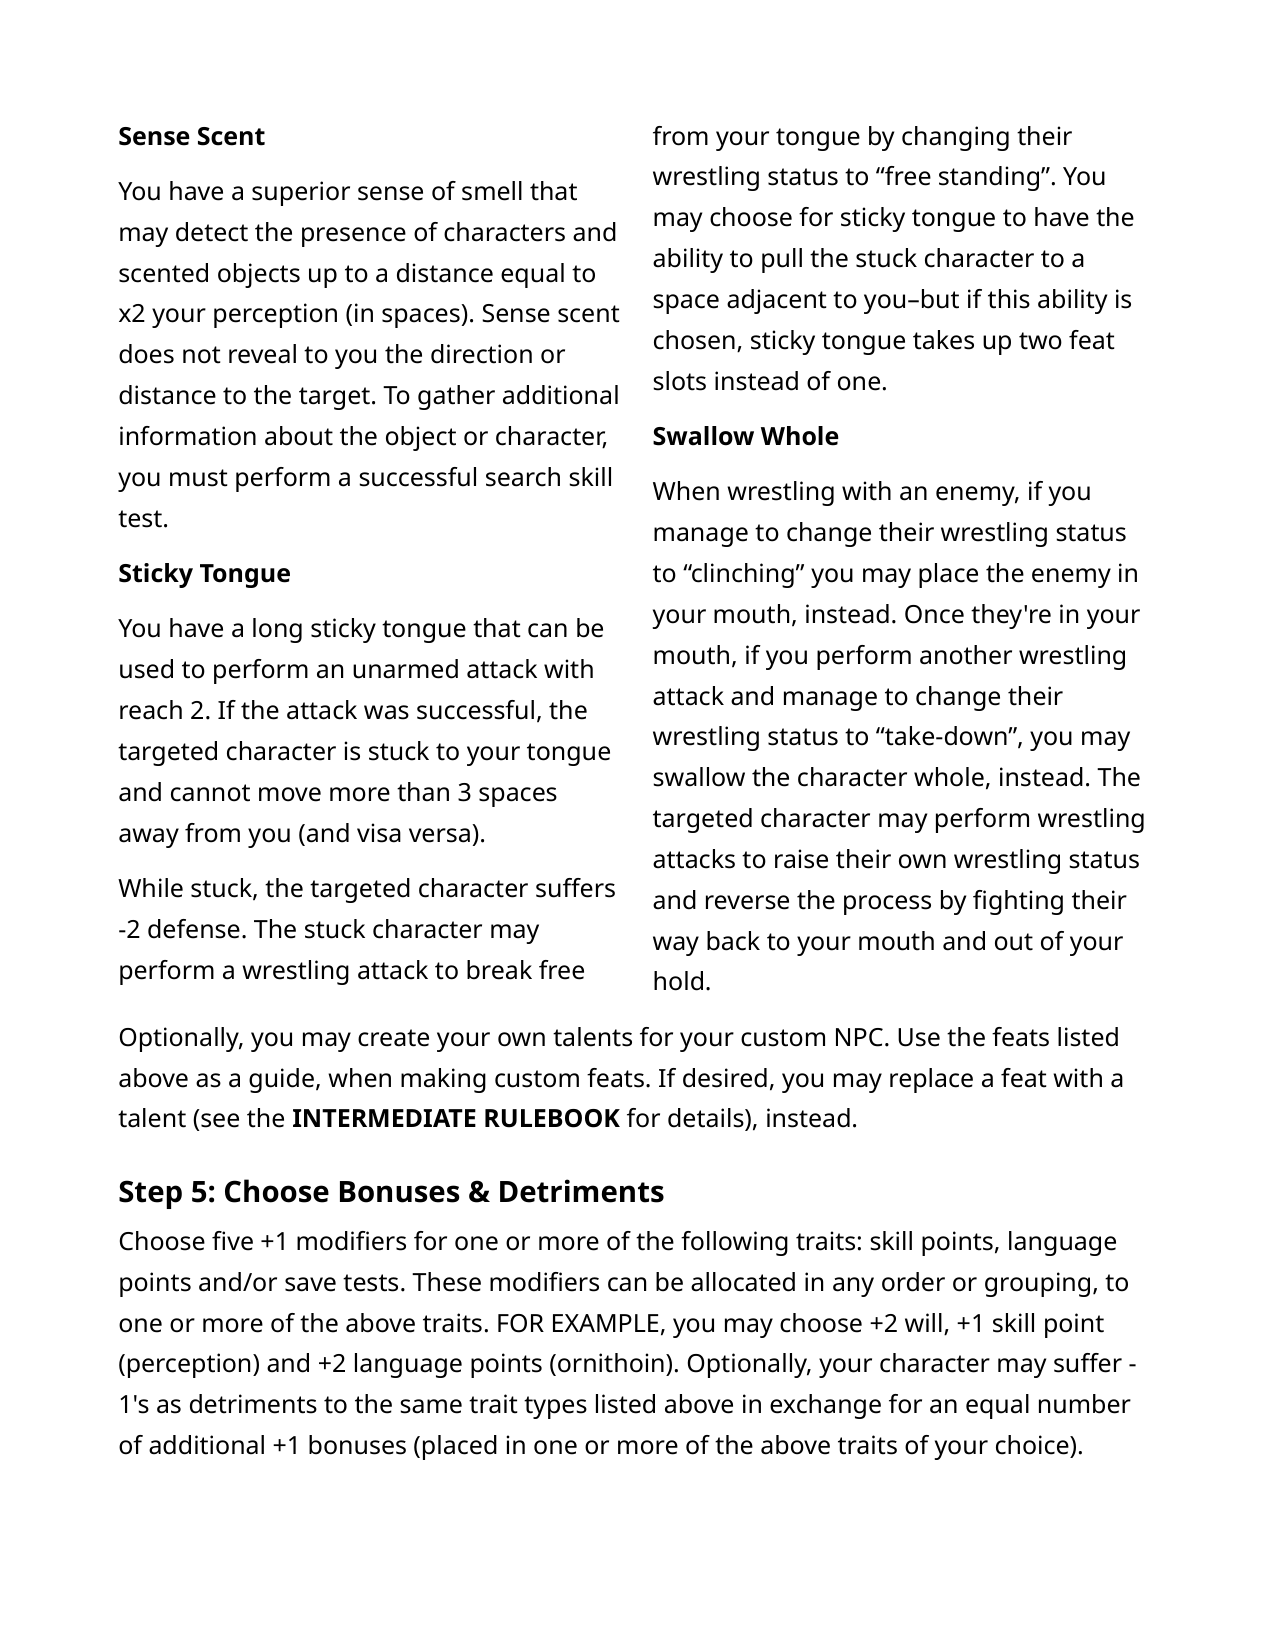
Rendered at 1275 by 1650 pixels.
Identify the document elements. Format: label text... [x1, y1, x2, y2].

text from your tongue by changing their wrestling status to “free standing”. You may choose for sticky tongue to have the ability to pull the stuck character to a space adjacent to you–but if this ability is chosen, sticky tongue takes up two feat slots instead of one. [652, 118, 1157, 397]
text Sense Scent [118, 118, 622, 152]
subtitle Step 5: Choose Bonuses & Detriments [118, 1171, 1157, 1211]
text Choose five +1 modifiers for one or more of the following traits: skill points, language points and/or save tests. These modifiers can be allocated in any order or grouping, to one or more of the above traits. FOR EXAMPLE, you may choose +2 will, +1 skill point (perception) and +2 language points (ornithoin). Optionally, your character may suffer -1's as detriments to the same trait types listed above in exchange for an equal number of additional +1 bonuses (placed in one or more of the above traits of your choice). [118, 1223, 1157, 1462]
text Sticky Tongue [118, 556, 622, 590]
text You have a long sticky tongue that can be used to perform an unarmed attack with reach 2. If the attack was successful, the targeted character is stuck to your tongue and cannot move more than 3 spaces away from you (and visa versa). [118, 611, 622, 849]
text While stuck, the targeted character suffers -2 defense. The stuck character may perform a wrestling attack to break free [118, 871, 622, 986]
text You have a superior sense of smell that may detect the presence of characters and scented objects up to a distance equal to x2 your perception (in spaces). Sense scent does not reveal to you the direction or distance to the target. To gather additional information about the object or character, you must perform a successful search skill test. [118, 173, 622, 534]
text When wrestling with an enemy, if you manage to change their wrestling status to “clinching” you may place the enemy in your mouth, instead. Once they're in your mouth, if you perform another wrestling attack and manage to change their wrestling status to “take-down”, you may swallow the character whole, instead. The targeted character may perform wrestling attacks to raise their own wrestling status and reverse the process by fighting their way back to your mouth and out of your hold. [652, 474, 1157, 998]
text Optionally, you may create your own talents for your custom NPC. Use the feats listed above as a guide, when making custom feats. If desired, you may replace a feat with a talent (see the INTERMEDIATE RULEBOOK for details), instead. [118, 1019, 1157, 1135]
text Swallow Whole [652, 418, 1157, 453]
